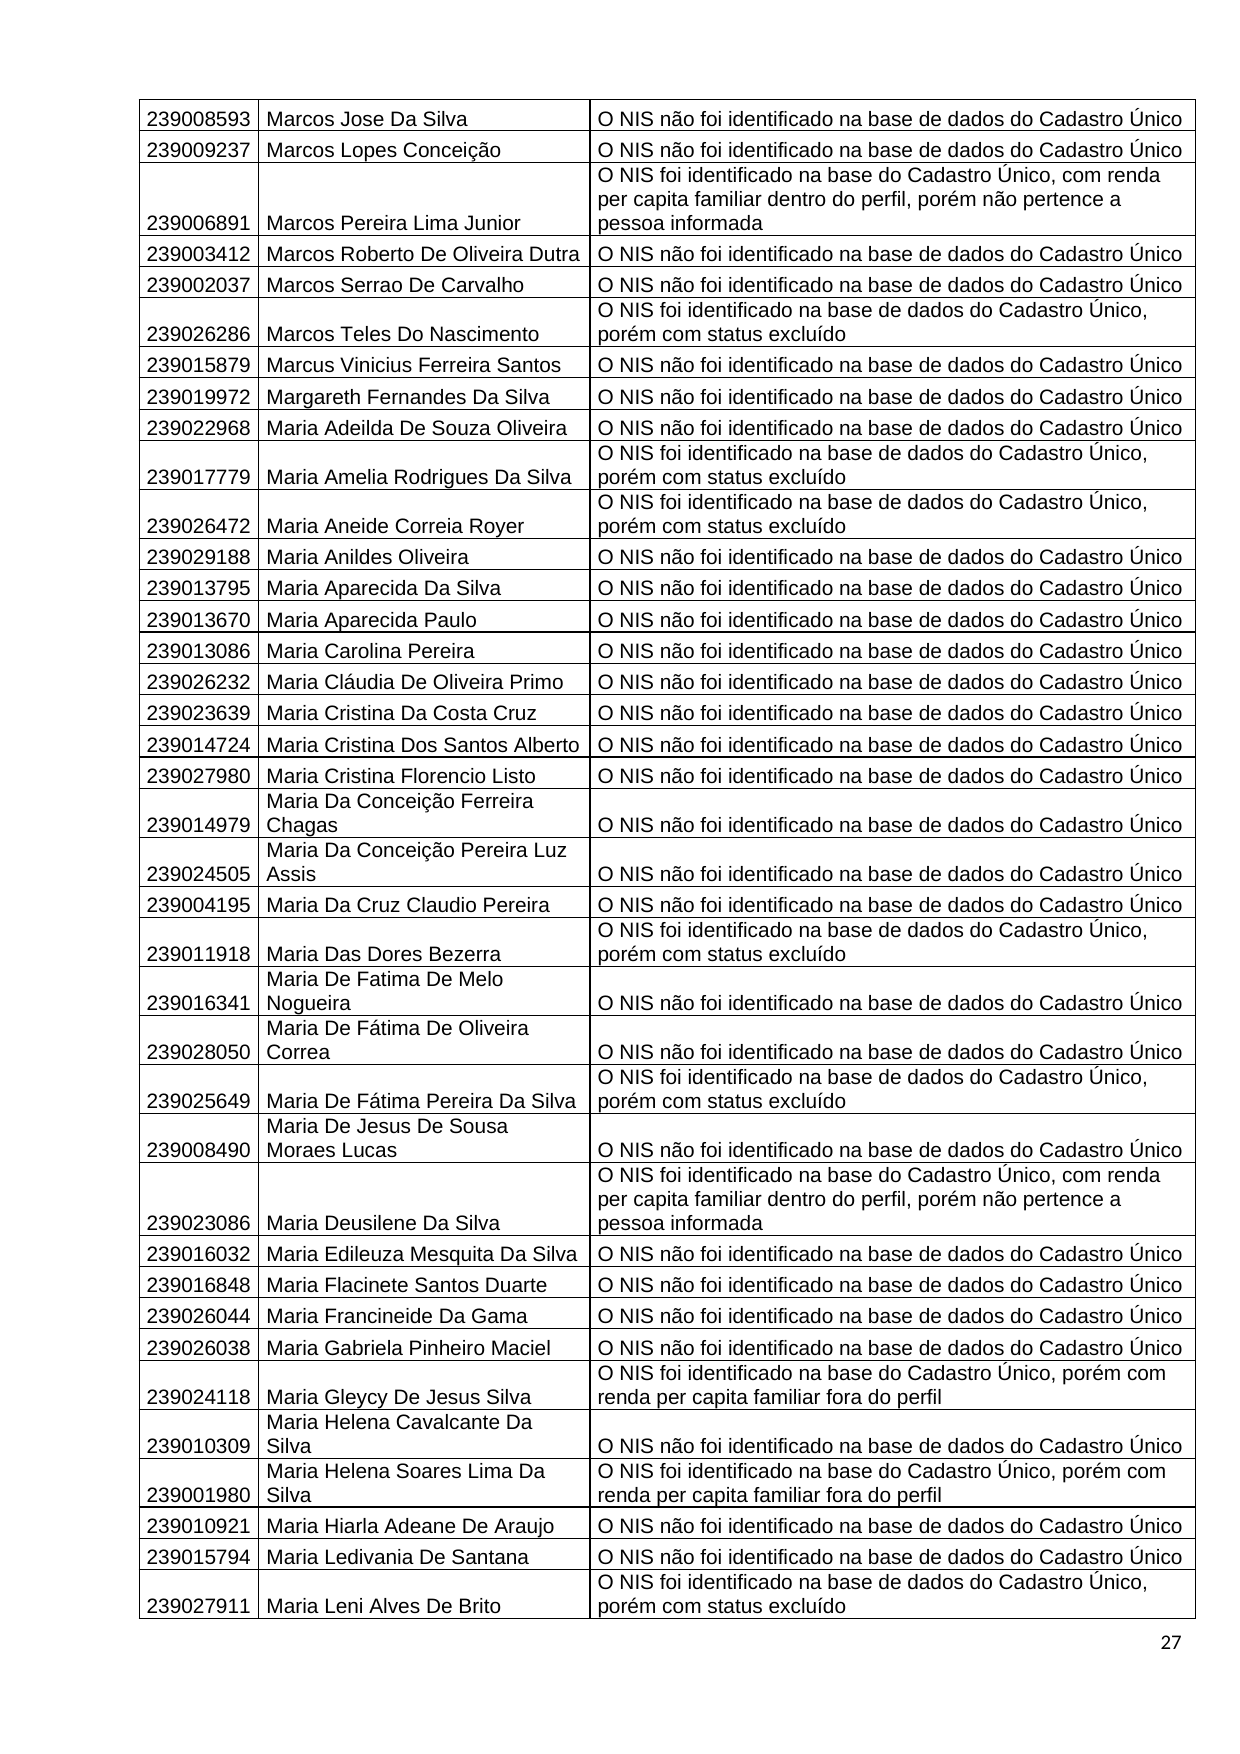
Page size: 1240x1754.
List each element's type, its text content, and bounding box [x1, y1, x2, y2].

table_cell Marcos Serrao De Carvalho [259, 267, 589, 297]
table_cell Maria Helena Soares Lima Da Silva [259, 1459, 589, 1506]
table_cell 239022968 [140, 410, 258, 440]
table_cell Maria Leni Alves De Brito [259, 1570, 589, 1618]
table_cell 239015794 [140, 1539, 258, 1569]
table_cell 239009237 [140, 131, 258, 162]
table_cell Maria Cristina Dos Santos Alberto [259, 726, 589, 756]
table_cell 239019972 [140, 378, 258, 408]
table_cell O NIS foi identificado na base de dados do Cadastro Único, porém com status excluído [591, 298, 1195, 346]
table_cell Marcos Roberto De Oliveira Dutra [259, 236, 589, 266]
table_cell O NIS não foi identificado na base de dados do Cadastro Único [591, 633, 1195, 663]
table_cell O NIS não foi identificado na base de dados do Cadastro Único [591, 539, 1195, 569]
table_cell Maria Adeilda De Souza Oliveira [259, 410, 589, 440]
table_cell 239028050 [140, 1016, 258, 1064]
table_cell 239026232 [140, 664, 258, 694]
table_cell O NIS não foi identificado na base de dados do Cadastro Único [591, 758, 1195, 788]
table_cell O NIS não foi identificado na base de dados do Cadastro Único [591, 726, 1195, 756]
table_cell O NIS foi identificado na base do Cadastro Único, com renda per capita familiar dentro do perfil, porém não pertence a pessoa informada [591, 1163, 1195, 1234]
table_cell Maria Flacinete Santos Duarte [259, 1267, 589, 1297]
table_cell O NIS não foi identificado na base de dados do Cadastro Único [591, 1016, 1195, 1064]
table_cell O NIS não foi identificado na base de dados do Cadastro Único [591, 695, 1195, 725]
table_cell 239026044 [140, 1298, 258, 1328]
table_cell O NIS não foi identificado na base de dados do Cadastro Único [591, 1267, 1195, 1297]
table_cell 239025649 [140, 1065, 258, 1113]
table_cell 239008593 [140, 100, 258, 130]
table_cell 239017779 [140, 441, 258, 489]
table_cell 239016341 [140, 967, 258, 1015]
table_cell 239027980 [140, 758, 258, 788]
table_cell O NIS não foi identificado na base de dados do Cadastro Único [591, 1236, 1195, 1266]
table_cell O NIS foi identificado na base de dados do Cadastro Único, porém com status excluído [591, 918, 1195, 966]
table_cell 239014724 [140, 726, 258, 756]
table_cell Maria Amelia Rodrigues Da Silva [259, 441, 589, 489]
table_cell 239016032 [140, 1236, 258, 1266]
table_cell O NIS não foi identificado na base de dados do Cadastro Único [591, 967, 1195, 1015]
table_cell O NIS não foi identificado na base de dados do Cadastro Único [591, 664, 1195, 694]
table_cell Maria Da Conceição Ferreira Chagas [259, 789, 589, 837]
table_cell Margareth Fernandes Da Silva [259, 378, 589, 408]
table_cell Maria Da Conceição Pereira Luz Assis [259, 838, 589, 886]
table_cell O NIS não foi identificado na base de dados do Cadastro Único [591, 570, 1195, 600]
table_cell Maria De Fátima Pereira Da Silva [259, 1065, 589, 1113]
table_cell O NIS foi identificado na base de dados do Cadastro Único, porém com status excluído [591, 441, 1195, 489]
table_cell Maria Gleycy De Jesus Silva [259, 1361, 589, 1408]
table_cell 239002037 [140, 267, 258, 297]
table_cell Maria Francineide Da Gama [259, 1298, 589, 1328]
table_cell O NIS não foi identificado na base de dados do Cadastro Único [591, 1539, 1195, 1569]
table_cell Maria Carolina Pereira [259, 633, 589, 663]
table_cell O NIS foi identificado na base do Cadastro Único, porém com renda per capita familiar fora do perfil [591, 1361, 1195, 1408]
table_cell O NIS não foi identificado na base de dados do Cadastro Único [591, 789, 1195, 837]
table_cell 239016848 [140, 1267, 258, 1297]
table_cell Maria Ledivania De Santana [259, 1539, 589, 1569]
table_cell O NIS não foi identificado na base de dados do Cadastro Único [591, 1298, 1195, 1328]
table_cell 239015879 [140, 347, 258, 377]
table_cell Maria De Fátima De Oliveira Correa [259, 1016, 589, 1064]
table_cell O NIS não foi identificado na base de dados do Cadastro Único [591, 1114, 1195, 1162]
table_cell 239013670 [140, 601, 258, 631]
table_cell 239023639 [140, 695, 258, 725]
table_cell Marcos Teles Do Nascimento [259, 298, 589, 346]
table_cell O NIS não foi identificado na base de dados do Cadastro Único [591, 838, 1195, 886]
table_cell O NIS foi identificado na base de dados do Cadastro Único, porém com status excluído [591, 490, 1195, 538]
table_cell Maria Hiarla Adeane De Araujo [259, 1508, 589, 1538]
table_cell 239029188 [140, 539, 258, 569]
table_cell 239026038 [140, 1329, 258, 1359]
table_cell O NIS não foi identificado na base de dados do Cadastro Único [591, 1508, 1195, 1538]
table_cell 239001980 [140, 1459, 258, 1506]
table_cell O NIS foi identificado na base do Cadastro Único, porém com renda per capita familiar fora do perfil [591, 1459, 1195, 1506]
table_cell Maria Gabriela Pinheiro Maciel [259, 1329, 589, 1359]
table_cell Maria Da Cruz Claudio Pereira [259, 887, 589, 917]
table_cell 239010921 [140, 1508, 258, 1538]
table_cell Maria Edileuza Mesquita Da Silva [259, 1236, 589, 1266]
table_cell Maria Aparecida Paulo [259, 601, 589, 631]
table_cell 239013795 [140, 570, 258, 600]
table_cell Marcos Pereira Lima Junior [259, 163, 589, 234]
table_cell O NIS foi identificado na base de dados do Cadastro Único, porém com status excluído [591, 1570, 1195, 1618]
table_cell 239010309 [140, 1410, 258, 1457]
table_cell Maria Cristina Florencio Listo [259, 758, 589, 788]
table_cell Maria Aneide Correia Royer [259, 490, 589, 538]
table_cell 239026286 [140, 298, 258, 346]
table_cell O NIS não foi identificado na base de dados do Cadastro Único [591, 378, 1195, 408]
table_cell 239004195 [140, 887, 258, 917]
table_cell 239026472 [140, 490, 258, 538]
table_cell 239008490 [140, 1114, 258, 1162]
table_cell 239023086 [140, 1163, 258, 1234]
table_cell 239011918 [140, 918, 258, 966]
table_cell Maria De Jesus De Sousa Moraes Lucas [259, 1114, 589, 1162]
table_cell Maria Deusilene Da Silva [259, 1163, 589, 1234]
table_cell O NIS não foi identificado na base de dados do Cadastro Único [591, 410, 1195, 440]
table_cell Maria Helena Cavalcante Da Silva [259, 1410, 589, 1457]
table_cell O NIS não foi identificado na base de dados do Cadastro Único [591, 1410, 1195, 1457]
table_cell Maria Anildes Oliveira [259, 539, 589, 569]
table_cell 239024118 [140, 1361, 258, 1408]
table_cell O NIS não foi identificado na base de dados do Cadastro Único [591, 100, 1195, 130]
table_cell Marcus Vinicius Ferreira Santos [259, 347, 589, 377]
table_cell Maria Aparecida Da Silva [259, 570, 589, 600]
table_cell Maria Das Dores Bezerra [259, 918, 589, 966]
table_cell Marcos Lopes Conceição [259, 131, 589, 162]
table_cell 239013086 [140, 633, 258, 663]
table_cell O NIS foi identificado na base do Cadastro Único, com renda per capita familiar dentro do perfil, porém não pertence a pessoa informada [591, 163, 1195, 234]
table_cell O NIS não foi identificado na base de dados do Cadastro Único [591, 1329, 1195, 1359]
table_cell 239003412 [140, 236, 258, 266]
table_cell O NIS não foi identificado na base de dados do Cadastro Único [591, 887, 1195, 917]
table_cell 239014979 [140, 789, 258, 837]
table_cell O NIS não foi identificado na base de dados do Cadastro Único [591, 131, 1195, 162]
table_cell Marcos Jose Da Silva [259, 100, 589, 130]
table_cell Maria Cláudia De Oliveira Primo [259, 664, 589, 694]
table_cell 239027911 [140, 1570, 258, 1618]
table_cell Maria De Fatima De Melo Nogueira [259, 967, 589, 1015]
table_cell O NIS não foi identificado na base de dados do Cadastro Único [591, 267, 1195, 297]
table_cell Maria Cristina Da Costa Cruz [259, 695, 589, 725]
table_cell O NIS não foi identificado na base de dados do Cadastro Único [591, 236, 1195, 266]
table_cell 239006891 [140, 163, 258, 234]
table_cell 239024505 [140, 838, 258, 886]
table_cell O NIS não foi identificado na base de dados do Cadastro Único [591, 601, 1195, 631]
table_cell O NIS foi identificado na base de dados do Cadastro Único, porém com status excluído [591, 1065, 1195, 1113]
table_cell O NIS não foi identificado na base de dados do Cadastro Único [591, 347, 1195, 377]
